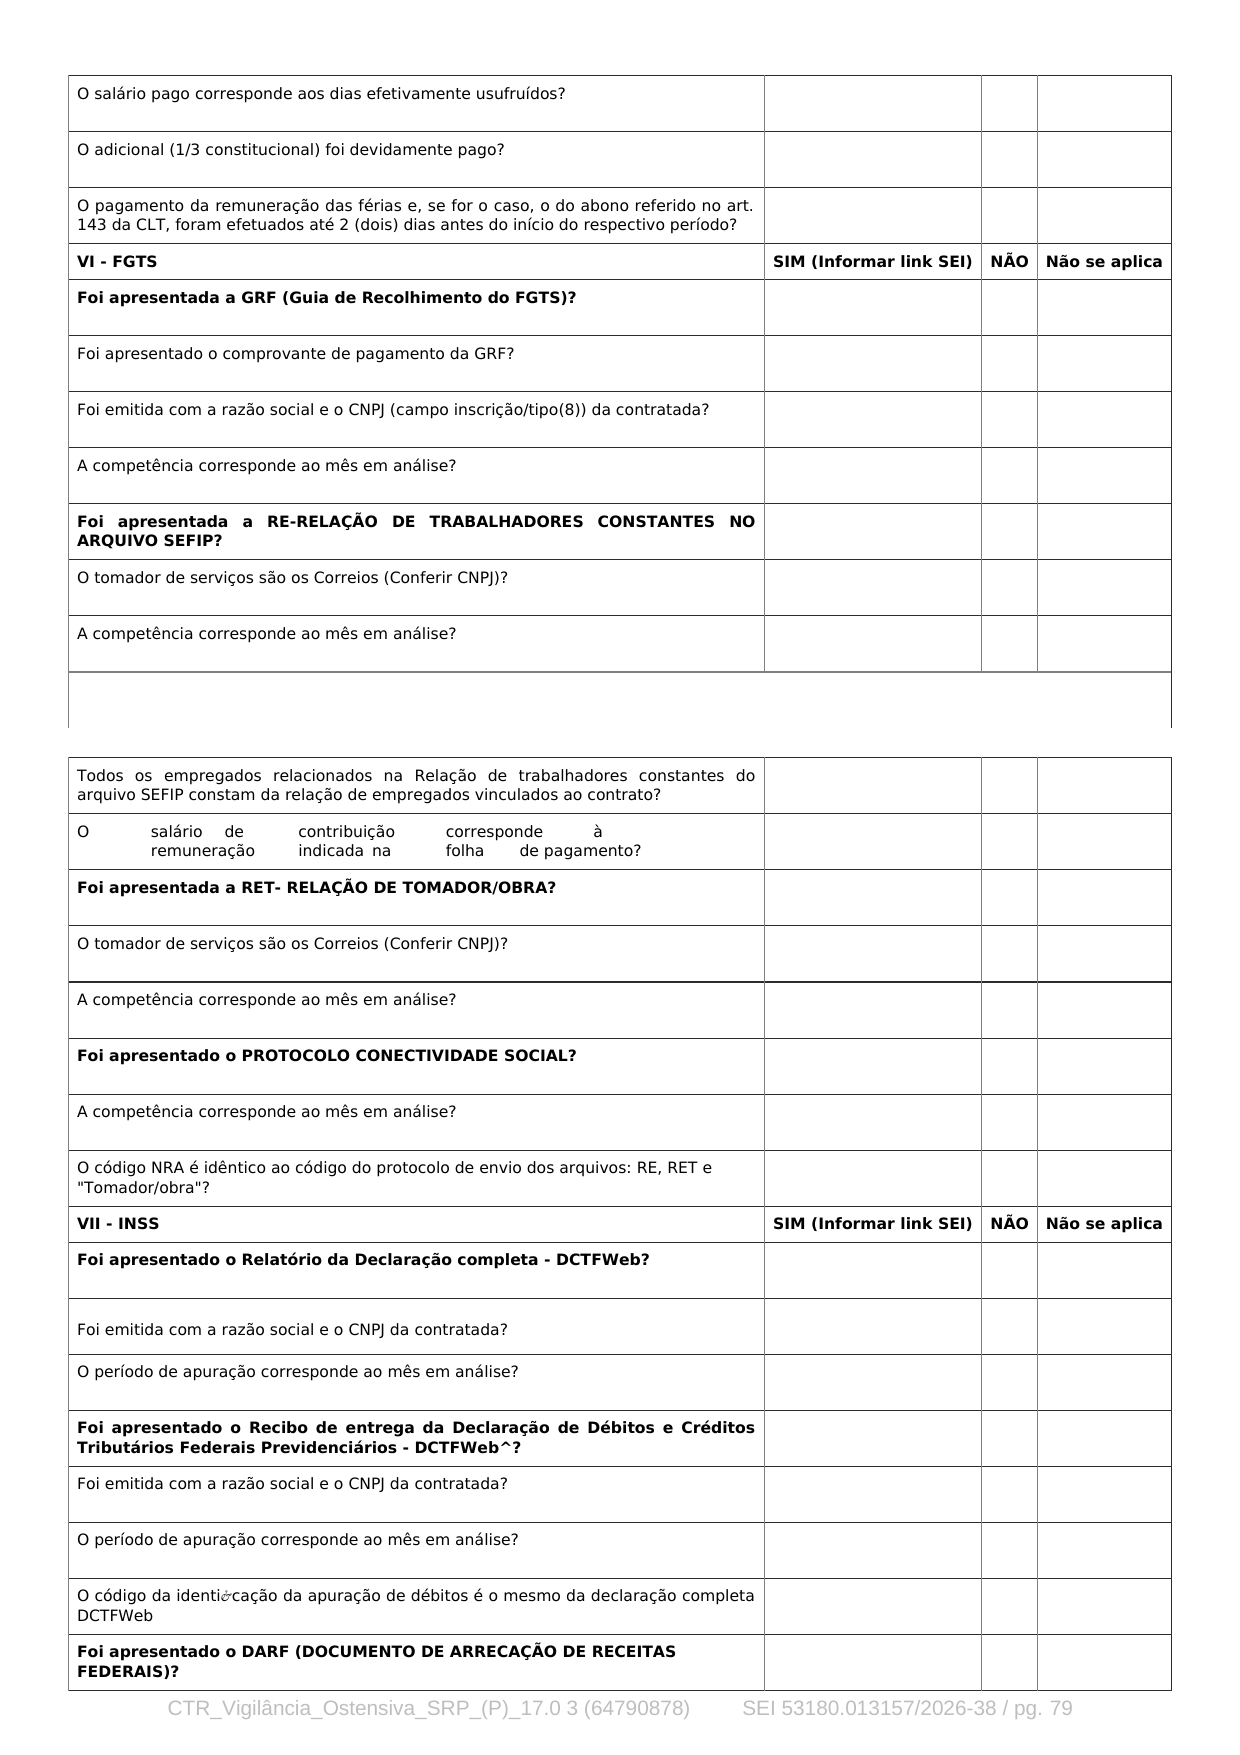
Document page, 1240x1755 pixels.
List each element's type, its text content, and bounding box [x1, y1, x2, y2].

table_cell [1038, 1151, 1171, 1206]
table_cell [765, 1355, 981, 1410]
table_cell [765, 560, 981, 615]
table_cell [765, 336, 981, 391]
table_cell [982, 616, 1037, 671]
table_cell [1038, 1467, 1171, 1522]
table_cell [765, 504, 981, 559]
table_cell O tomador de serviços são os Correios (Conferir CNPJ)? [69, 560, 764, 615]
table_cell [765, 76, 981, 131]
table_cell [982, 870, 1037, 925]
table_cell O período de apuração corresponde ao mês em análise? [69, 1355, 764, 1410]
table_cell [765, 392, 981, 447]
table_cell VI - FGTS [69, 244, 764, 279]
table_cell Foi emitida com a razão social e o CNPJ da contratada? [69, 1467, 764, 1522]
table_cell Foi apresentado o Recibo de entrega da Declaração de Débitos e Créditos Tributários Federais Previdenciários - DCTFWeb^? [69, 1411, 764, 1466]
table_cell Não se aplica [1038, 244, 1171, 279]
table_cell [1038, 392, 1171, 447]
table_cell [982, 392, 1037, 447]
table_cell Foi apresentado o comprovante de pagamento da GRF? [69, 336, 764, 391]
table_cell [982, 1039, 1037, 1093]
table_cell [69, 673, 1171, 727]
table_cell [1038, 280, 1171, 335]
table_cell [1038, 560, 1171, 615]
table_cell [1038, 448, 1171, 503]
table_cell [765, 983, 981, 1037]
table_cell [1038, 188, 1171, 243]
table_cell [982, 448, 1037, 503]
table_cell O pagamento da remuneração das férias e, se for o caso, o do abono referido no art. 143 da CLT, foram efetuados até 2 (dois) dias antes do início do respectivo período? [69, 188, 764, 243]
table_cell [765, 1467, 981, 1522]
table_cell O código NRA é idêntico ao código do protocolo de envio dos arquivos: RE, RET e "Tomador/obra"? [69, 1151, 764, 1206]
table_cell NÃO [982, 244, 1037, 279]
table_cell [765, 814, 981, 869]
table_cell [765, 1579, 981, 1634]
table_cell [982, 1243, 1037, 1298]
table_cell [1038, 814, 1171, 869]
table_cell A competência corresponde ao mês em análise? [69, 983, 764, 1037]
table_cell [1038, 983, 1171, 1037]
table_cell A competência corresponde ao mês em análise? [69, 616, 764, 671]
table_cell [982, 1523, 1037, 1578]
table_cell O código da identicação da apuração de débitos é o mesmo da declaração completa DCTFWeb [69, 1579, 764, 1634]
table_cell [982, 1355, 1037, 1410]
table_cell [1038, 1635, 1171, 1690]
table_cell [982, 132, 1037, 187]
table_cell O adicional (1/3 constitucional) foi devidamente pago? [69, 132, 764, 187]
table_cell [982, 504, 1037, 559]
table_cell Foi apresentada a GRF (Guia de Recolhimento do FGTS)? [69, 280, 764, 335]
table_cell [1038, 1355, 1171, 1410]
table_cell [1038, 1243, 1171, 1298]
table_cell [1038, 504, 1171, 559]
table_cell A competência corresponde ao mês em análise? [69, 448, 764, 503]
table_cell Foi apresentado o DARF (DOCUMENTO DE ARRECAÇÃO DE RECEITAS FEDERAIS)? [69, 1635, 764, 1690]
table_cell VII - INSS [69, 1207, 764, 1242]
table_cell [765, 1151, 981, 1206]
table_cell Não se aplica [1038, 1207, 1171, 1242]
table_cell [982, 814, 1037, 869]
table_cell [982, 76, 1037, 131]
table_cell Foi emitida com a razão social e o CNPJ (campo inscrição/tipo(8)) da contratada? [69, 392, 764, 447]
table_cell [982, 1411, 1037, 1466]
table_cell [982, 336, 1037, 391]
table_cell O salário de contribuição corresponde à remuneração indicada na folha de pagamento? [69, 814, 764, 869]
table_cell [765, 1095, 981, 1149]
table_cell [982, 560, 1037, 615]
table_cell [765, 280, 981, 335]
table_cell [765, 926, 981, 981]
table_cell [765, 1523, 981, 1578]
table_cell Foi apresentado o Relatório da Declaração completa - DCTFWeb? [69, 1243, 764, 1298]
table_cell [1038, 76, 1171, 131]
table_cell [1038, 1039, 1171, 1093]
table_header [765, 758, 981, 813]
table_cell [982, 1635, 1037, 1690]
table_cell [765, 870, 981, 925]
table_cell [982, 280, 1037, 335]
table_header Todos os empregados relacionados na Relação de trabalhadores constantes do arquivo SEFIP constam da relação de empregados vinculados ao contrato? [69, 758, 764, 813]
table_cell [765, 188, 981, 243]
table_cell [982, 1467, 1037, 1522]
table_cell [1038, 1095, 1171, 1149]
table_cell [765, 1243, 981, 1298]
table_cell [1038, 336, 1171, 391]
table_cell [1038, 1579, 1171, 1634]
table_cell [1038, 1411, 1171, 1466]
table_cell Foi emitida com a razão social e o CNPJ da contratada? [69, 1299, 764, 1354]
table_cell [1038, 926, 1171, 981]
table_cell SIM (Informar link SEI) [765, 244, 981, 279]
table_cell [1038, 616, 1171, 671]
table_cell A competência corresponde ao mês em análise? [69, 1095, 764, 1149]
table_cell O salário pago corresponde aos dias efetivamente usufruídos? [69, 76, 764, 131]
table_cell [765, 132, 981, 187]
table_cell [1038, 1523, 1171, 1578]
table_cell Foi apresentada a RE-RELAÇÃO DE TRABALHADORES CONSTANTES NO ARQUIVO SEFIP? [69, 504, 764, 559]
table_cell [1038, 870, 1171, 925]
table_cell NÃO [982, 1207, 1037, 1242]
table_cell O tomador de serviços são os Correios (Conferir CNPJ)? [69, 926, 764, 981]
table_cell [982, 188, 1037, 243]
table_header [1038, 758, 1171, 813]
table_cell [765, 1411, 981, 1466]
table_cell [1038, 1299, 1171, 1354]
table_cell [765, 448, 981, 503]
table_cell O período de apuração corresponde ao mês em análise? [69, 1523, 764, 1578]
table_cell [982, 1095, 1037, 1149]
table_cell Foi apresentado o PROTOCOLO CONECTIVIDADE SOCIAL? [69, 1039, 764, 1093]
table_cell [765, 616, 981, 671]
table_cell [982, 983, 1037, 1037]
table_cell [982, 1151, 1037, 1206]
table_cell [765, 1039, 981, 1093]
table_cell [982, 1299, 1037, 1354]
table_cell [765, 1299, 981, 1354]
table_header [982, 758, 1037, 813]
table_cell [982, 1579, 1037, 1634]
table_cell Foi apresentada a RET- RELAÇÃO DE TOMADOR/OBRA? [69, 870, 764, 925]
table_cell [765, 1635, 981, 1690]
table_cell SIM (Informar link SEI) [765, 1207, 981, 1242]
table_cell [1038, 132, 1171, 187]
table_cell [982, 926, 1037, 981]
